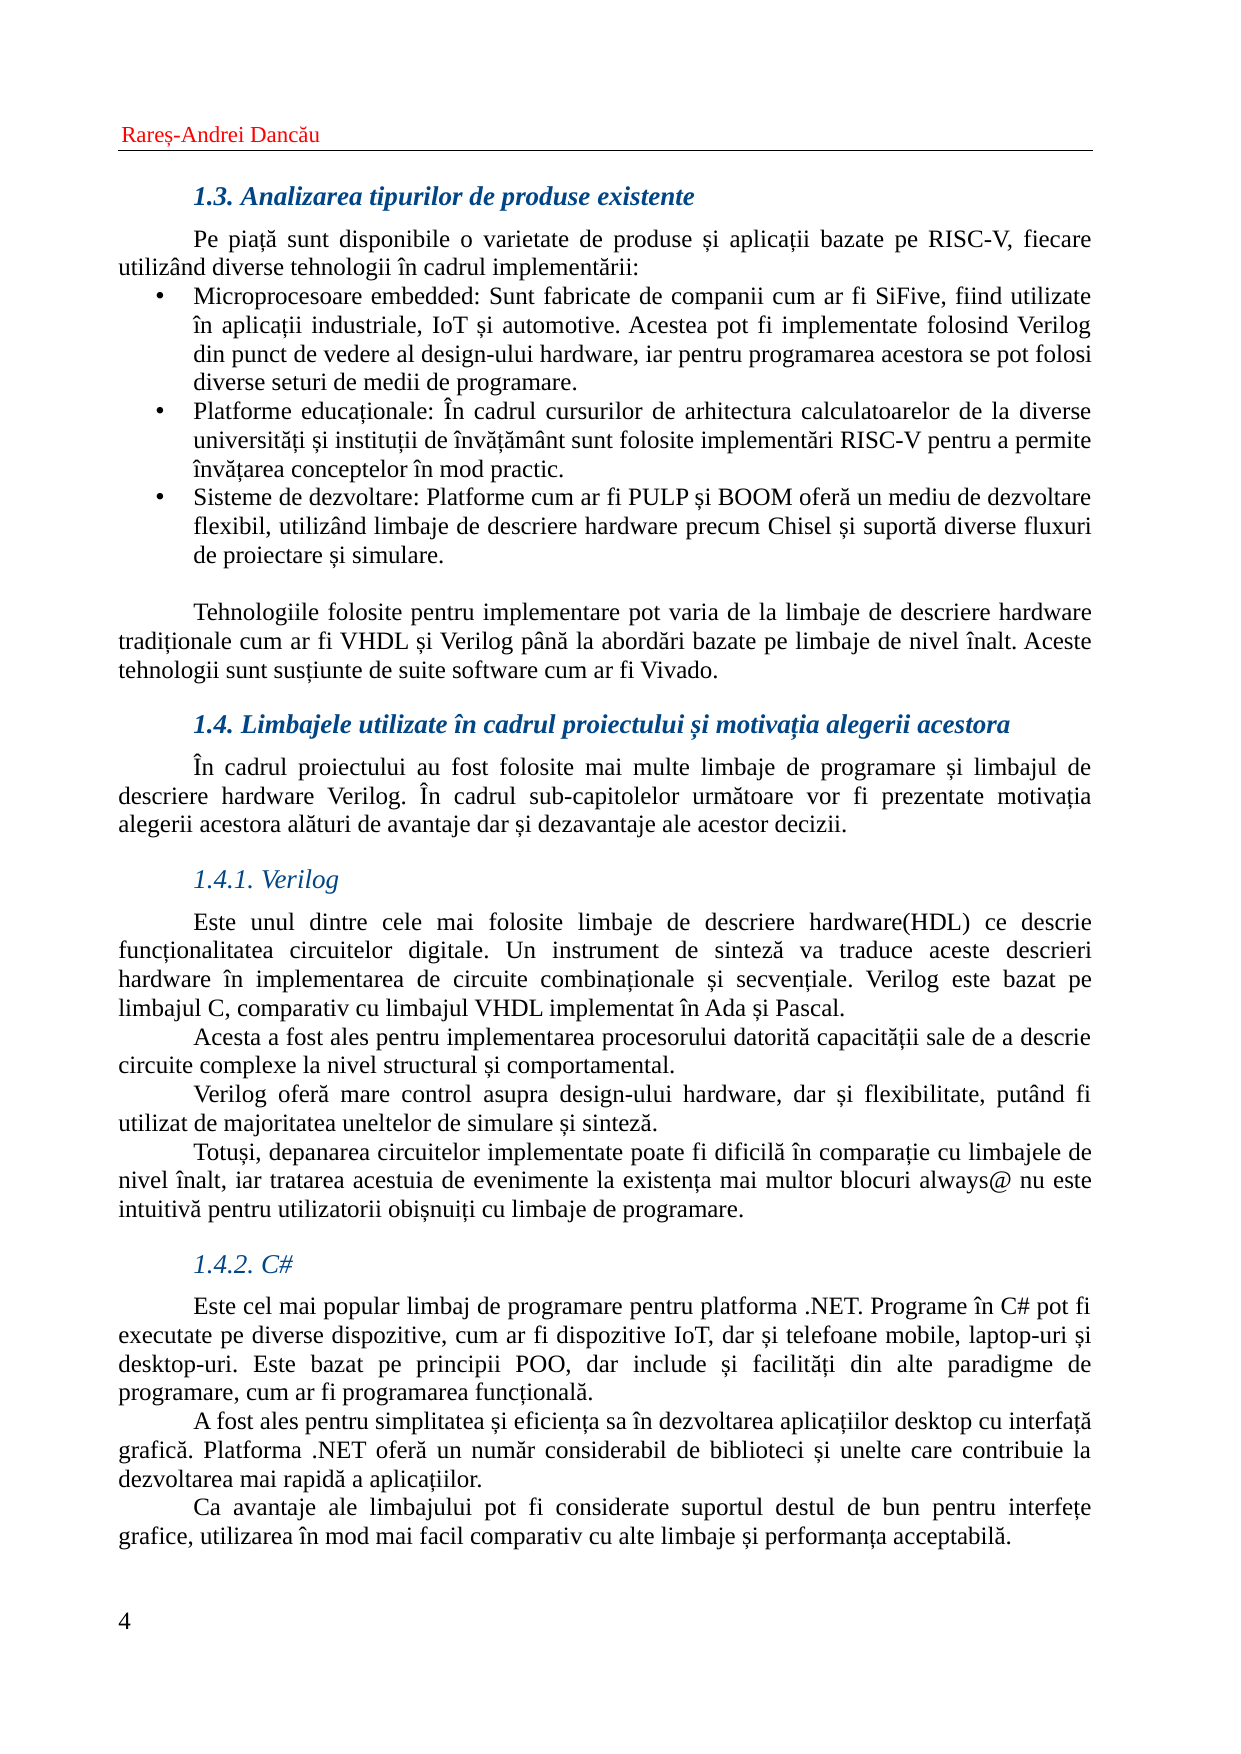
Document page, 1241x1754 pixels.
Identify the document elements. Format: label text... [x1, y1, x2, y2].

text Verilog oferă mare control asupra design-ului hardware, dar și flexibilitate, putând fi utilizat de majoritatea uneltelor de simulare și sinteză. [118, 1079, 1093, 1137]
text Ca avantaje ale limbajului pot fi considerate suportul destul de bun pentru interfețe grafice, utilizarea în mod mai facil comparativ cu alte limbaje și performanța acceptabilă. [118, 1492, 1093, 1550]
list Microprocesoare embedded: Sunt fabricate de companii cum ar fi SiFive, fiind utilizate în aplicații industriale, IoT și automotive. Acestea pot fi implementate folosind Verilog din punct de vedere al design-ului hardware, iar pentru programarea acestora se pot folosi diverse seturi de medii de programare. [156, 281, 1093, 396]
text Tehnologiile folosite pentru implementare pot varia de la limbaje de descriere hardware tradiționale cum ar fi VHDL și Verilog până la abordări bazate pe limbaje de nivel înalt. Aceste tehnologii sunt susțiunte de suite software cum ar fi Vivado. [118, 597, 1093, 684]
text Pe piață sunt disponibile o varietate de produse și aplicații bazate pe RISC-V, fiecare utilizând diverse tehnologii în cadrul implementării: [118, 224, 1093, 281]
subtitle Limbajele utilizate în cadrul proiectului și motivația alegerii acestora [193, 708, 1093, 740]
text Este cel mai popular limbaj de programare pentru platforma .NET. Programe în C# pot fi executate pe diverse dispozitive, cum ar fi dispozitive IoT, dar și telefoane mobile, laptop-uri și desktop-uri. Este bazat pe principii POO, dar include și facilități din alte paradigme de programare, cum ar fi programarea funcțională. [118, 1291, 1093, 1406]
text Acesta a fost ales pentru implementarea procesorului datorită capacității sale de a descrie circuite complexe la nivel structural și comportamental. [118, 1022, 1093, 1079]
text Totuși, depanarea circuitelor implementate poate fi dificilă în comparație cu limbajele de nivel înalt, iar tratarea acestuia de evenimente la existența mai multor blocuri always@ nu este intuitivă pentru utilizatorii obișnuiți cu limbaje de programare. [118, 1137, 1093, 1223]
subtitle C# [193, 1248, 1093, 1279]
subtitle Analizarea tipurilor de produse existente [193, 180, 1093, 211]
subtitle Verilog [193, 863, 1093, 894]
list Platforme educaționale: În cadrul cursurilor de arhitectura calculatoarelor de la diverse universități și instituții de învățământ sunt folosite implementări RISC-V pentru a permite învățarea conceptelor în mod practic. [156, 396, 1093, 482]
text A fost ales pentru simplitatea și eficiența sa în dezvoltarea aplicațiilor desktop cu interfață grafică. Platforma .NET oferă un număr considerabil de biblioteci și unelte care contribuie la dezvoltarea mai rapidă a aplicațiilor. [118, 1406, 1093, 1492]
list Sisteme de dezvoltare: Platforme cum ar fi PULP și BOOM oferă un mediu de dezvoltare flexibil, utilizând limbaje de descriere hardware precum Chisel și suportă diverse fluxuri de proiectare și simulare. [156, 482, 1093, 569]
text Este unul dintre cele mai folosite limbaje de descriere hardware(HDL) ce descrie funcționalitatea circuitelor digitale. Un instrument de sinteză va traduce aceste descrieri hardware în implementarea de circuite combinaționale și secvențiale. Verilog este bazat pe limbajul C, comparativ cu limbajul VHDL implementat în Ada și Pascal. [118, 907, 1093, 1022]
text În cadrul proiectului au fost folosite mai multe limbaje de programare și limbajul de descriere hardware Verilog. În cadrul sub-capitolelor următoare vor fi prezentate motivația alegerii acestora alături de avantaje dar și dezavantaje ale acestor decizii. [118, 752, 1093, 838]
